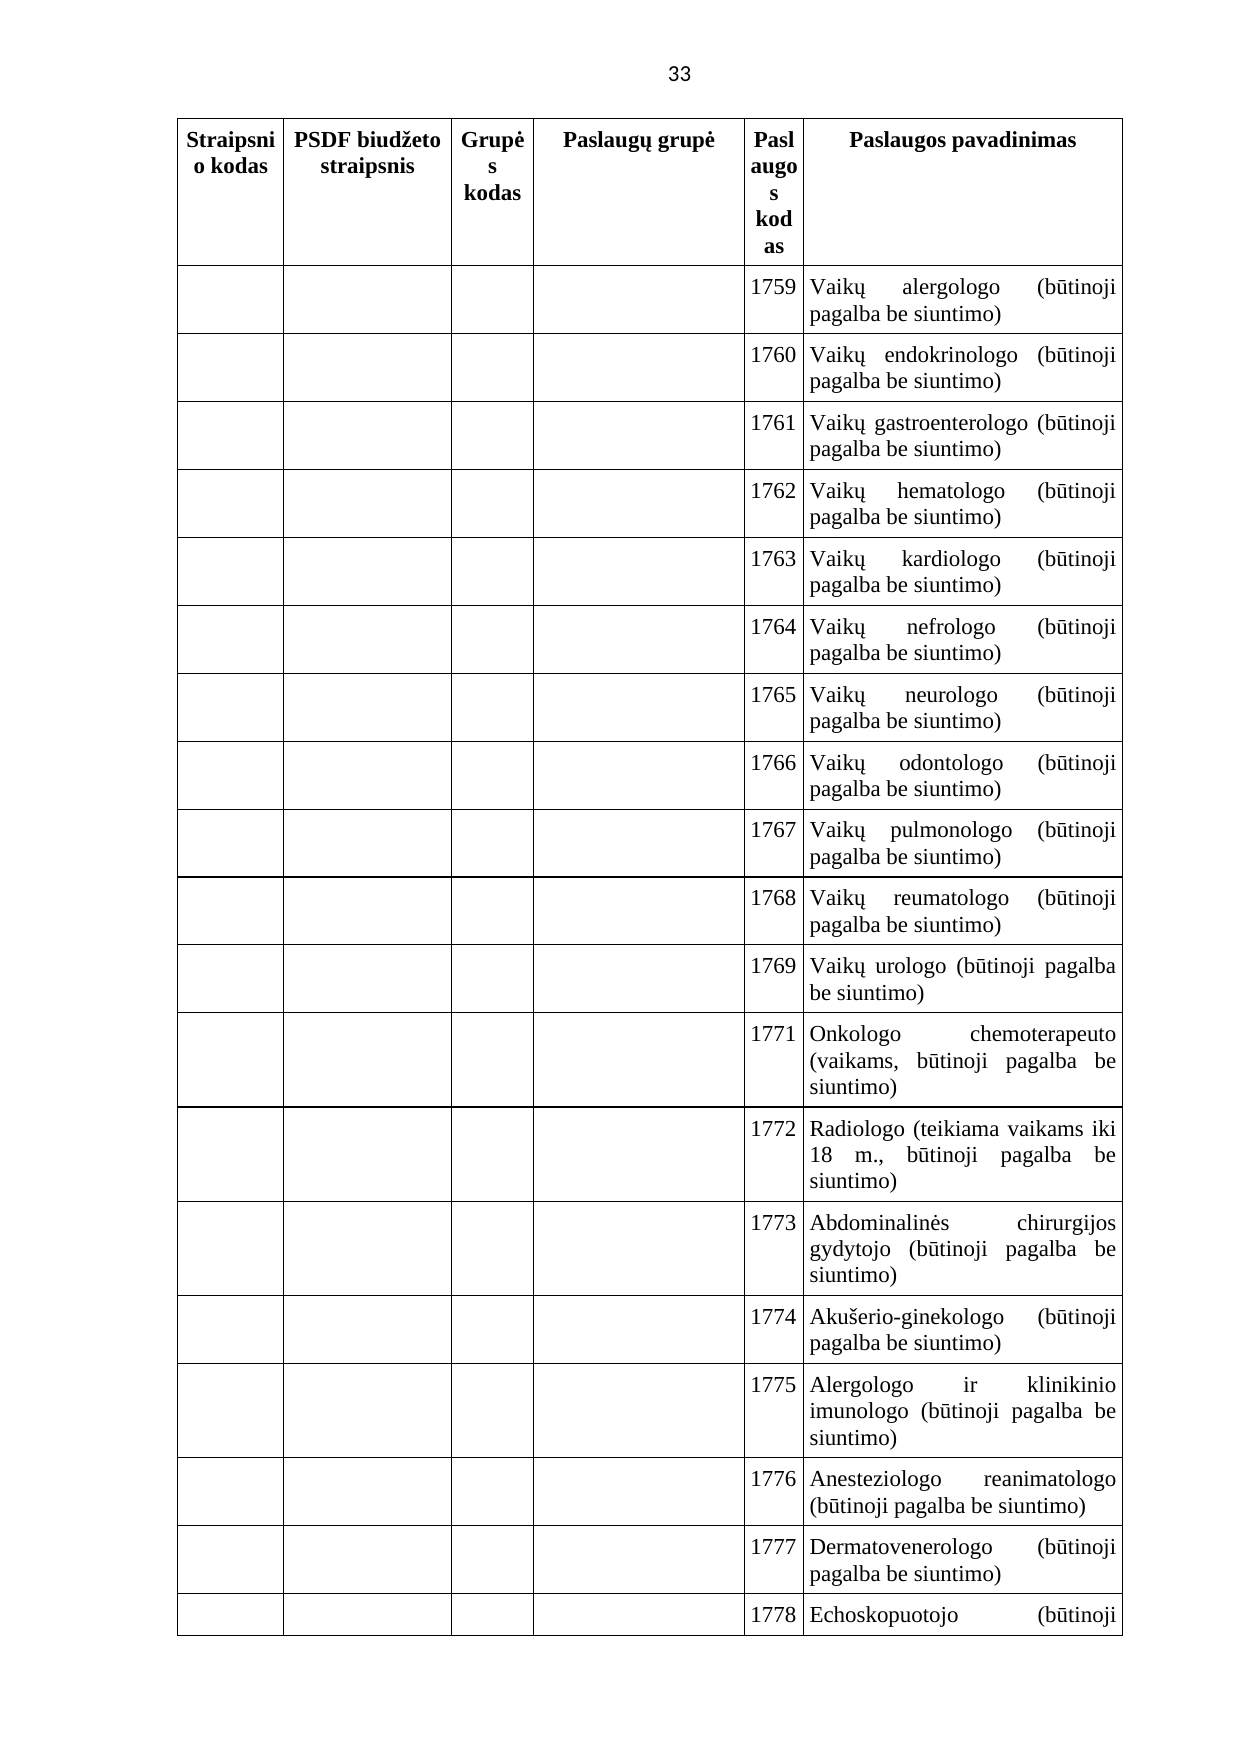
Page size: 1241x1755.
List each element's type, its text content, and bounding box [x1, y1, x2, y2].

table_cell [178, 810, 283, 876]
table_cell Vaikų pulmonologo (būtinoji pagalba be siuntimo) [804, 810, 1122, 876]
table_header Paslaugų grupė [534, 119, 744, 265]
table_cell [178, 266, 283, 333]
table_cell 1762 [745, 470, 803, 537]
table_cell [534, 945, 744, 1012]
table_cell [452, 674, 533, 741]
table_cell [534, 1364, 744, 1457]
table_cell [452, 538, 533, 605]
table_cell [284, 1296, 451, 1363]
table_cell Onkologo chemoterapeuto (vaikams, būtinoji pagalba be siuntimo) [804, 1013, 1122, 1106]
table_cell [534, 674, 744, 741]
table_cell [178, 402, 283, 469]
table_cell [284, 878, 451, 944]
table_cell Vaikų kardiologo (būtinoji pagalba be siuntimo) [804, 538, 1122, 605]
table_cell [534, 810, 744, 876]
table_cell [452, 1364, 533, 1457]
table_cell [284, 470, 451, 537]
table_cell Vaikų hematologo (būtinoji pagalba be siuntimo) [804, 470, 1122, 537]
table_cell 1776 [745, 1458, 803, 1525]
table_cell [284, 1526, 451, 1593]
table_cell [178, 674, 283, 741]
table_cell Radiologo (teikiama vaikams iki 18 m., būtinoji pagalba be siuntimo) [804, 1108, 1122, 1201]
table_header Straipsnio kodas [178, 119, 283, 265]
table_cell [452, 334, 533, 401]
table_cell 1774 [745, 1296, 803, 1363]
table_cell [452, 402, 533, 469]
table_cell [452, 1296, 533, 1363]
table_cell [534, 1108, 744, 1201]
table_cell [178, 1364, 283, 1457]
table_cell [284, 266, 451, 333]
table_cell 1766 [745, 742, 803, 808]
table_cell [178, 334, 283, 401]
table_cell 1761 [745, 402, 803, 469]
table_cell [452, 1108, 533, 1201]
table_cell [452, 742, 533, 808]
table_header Paslaugos kodas [745, 119, 803, 265]
table_cell [452, 470, 533, 537]
table_cell [178, 606, 283, 673]
table_cell [178, 1013, 283, 1106]
table_cell 1775 [745, 1364, 803, 1457]
table_cell 1765 [745, 674, 803, 741]
table_cell [284, 334, 451, 401]
table_cell [534, 742, 744, 808]
table_cell Vaikų gastroenterologo (būtinoji pagalba be siuntimo) [804, 402, 1122, 469]
table_cell 1777 [745, 1526, 803, 1593]
table_cell Vaikų alergologo (būtinoji pagalba be siuntimo) [804, 266, 1122, 333]
table_cell Vaikų reumatologo (būtinoji pagalba be siuntimo) [804, 878, 1122, 944]
table_cell [284, 606, 451, 673]
table_cell 1763 [745, 538, 803, 605]
table_cell [178, 742, 283, 808]
table_cell 1778 [745, 1594, 803, 1634]
table_cell [534, 606, 744, 673]
table_cell [534, 1013, 744, 1106]
table_cell [534, 402, 744, 469]
table_header Paslaugos pavadinimas [804, 119, 1122, 265]
table_cell 1760 [745, 334, 803, 401]
table_cell [534, 334, 744, 401]
table_cell [452, 606, 533, 673]
table_cell [284, 742, 451, 808]
table_cell [452, 1013, 533, 1106]
table_cell [178, 945, 283, 1012]
table_cell [284, 402, 451, 469]
table_cell [284, 538, 451, 605]
table_cell [178, 470, 283, 537]
table_cell [284, 1594, 451, 1634]
table_cell [534, 266, 744, 333]
table_header PSDF biudžeto straipsnis [284, 119, 451, 265]
table_cell 1773 [745, 1202, 803, 1295]
table_cell [534, 1202, 744, 1295]
table_cell Vaikų nefrologo (būtinoji pagalba be siuntimo) [804, 606, 1122, 673]
table_cell [178, 1108, 283, 1201]
table_cell [452, 266, 533, 333]
table_header Grupės kodas [452, 119, 533, 265]
table_cell 1759 [745, 266, 803, 333]
table_cell [284, 1013, 451, 1106]
table_cell Echoskopuotojo (būtinoji [804, 1594, 1122, 1634]
table_cell 1772 [745, 1108, 803, 1201]
table_cell 1764 [745, 606, 803, 673]
table_cell [534, 1594, 744, 1634]
table_cell [284, 1458, 451, 1525]
table_cell [452, 1594, 533, 1634]
table_cell [178, 1296, 283, 1363]
table_cell [534, 538, 744, 605]
table_cell [284, 1108, 451, 1201]
table_cell [284, 1202, 451, 1295]
table_cell [452, 878, 533, 944]
table_cell 1769 [745, 945, 803, 1012]
table_cell [284, 1364, 451, 1457]
table_cell Alergologo ir klinikinio imunologo (būtinoji pagalba be siuntimo) [804, 1364, 1122, 1457]
table_cell [452, 945, 533, 1012]
table_cell Akušerio-ginekologo (būtinoji pagalba be siuntimo) [804, 1296, 1122, 1363]
table_cell Vaikų endokrinologo (būtinoji pagalba be siuntimo) [804, 334, 1122, 401]
table_cell [452, 810, 533, 876]
table_cell [284, 945, 451, 1012]
table_cell [178, 1526, 283, 1593]
table_cell Anesteziologo reanimatologo (būtinoji pagalba be siuntimo) [804, 1458, 1122, 1525]
table_cell [534, 1526, 744, 1593]
table_cell 1771 [745, 1013, 803, 1106]
table_cell [534, 470, 744, 537]
table_cell 1767 [745, 810, 803, 876]
table_cell [178, 1594, 283, 1634]
table_cell [534, 878, 744, 944]
table_cell [452, 1202, 533, 1295]
table_cell [178, 878, 283, 944]
table_cell Vaikų urologo (būtinoji pagalba be siuntimo) [804, 945, 1122, 1012]
table_cell [452, 1458, 533, 1525]
table_cell [178, 1202, 283, 1295]
table_cell [178, 538, 283, 605]
table_cell [178, 1458, 283, 1525]
table_cell [534, 1296, 744, 1363]
table_cell Dermatovenerologo (būtinoji pagalba be siuntimo) [804, 1526, 1122, 1593]
table_cell 1768 [745, 878, 803, 944]
table_cell [284, 810, 451, 876]
table_cell Abdominalinės chirurgijos gydytojo (būtinoji pagalba be siuntimo) [804, 1202, 1122, 1295]
table_cell Vaikų neurologo (būtinoji pagalba be siuntimo) [804, 674, 1122, 741]
table_cell Vaikų odontologo (būtinoji pagalba be siuntimo) [804, 742, 1122, 808]
table_cell [284, 674, 451, 741]
table_cell [534, 1458, 744, 1525]
table_cell [452, 1526, 533, 1593]
